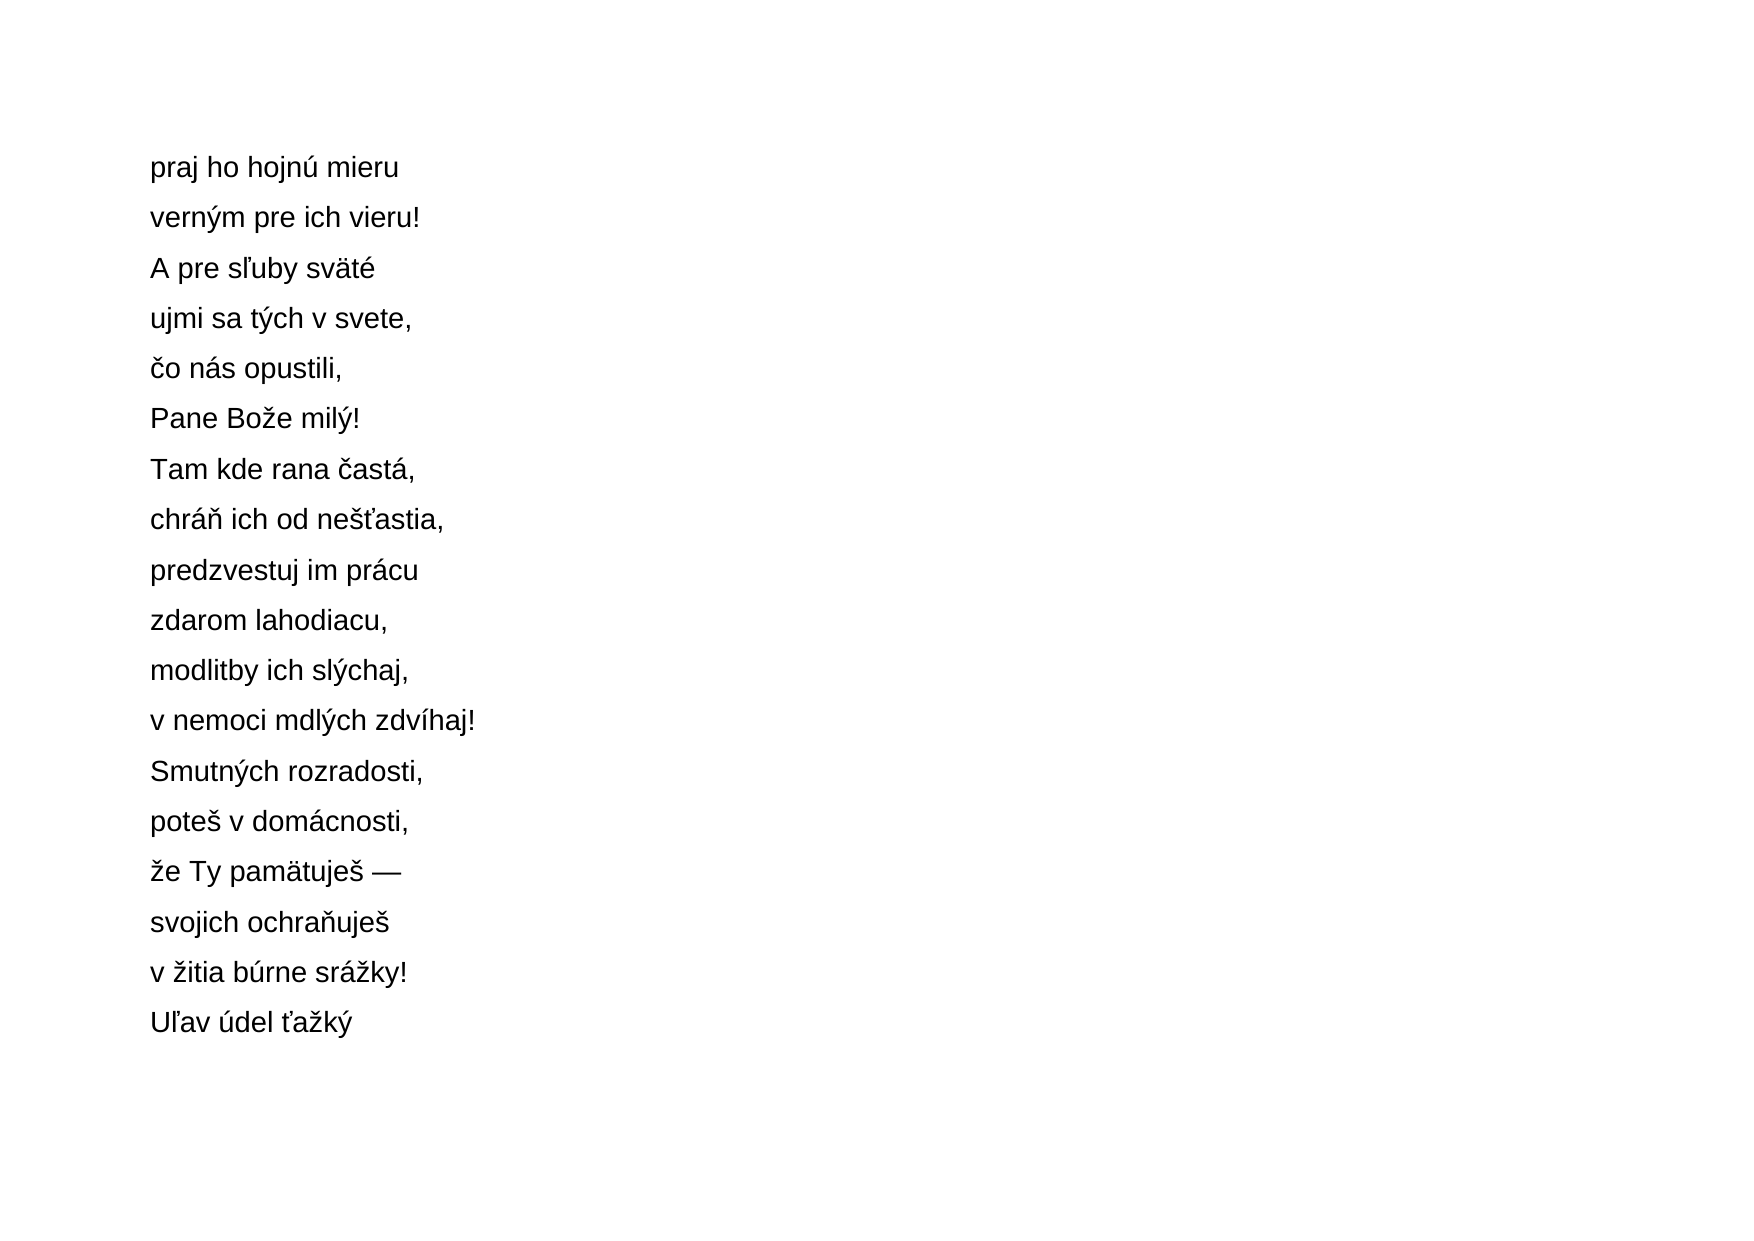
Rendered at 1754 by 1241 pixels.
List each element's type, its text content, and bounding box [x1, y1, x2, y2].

text poteš v domácnosti, [150, 804, 1243, 838]
text v nemoci mdlých zdvíhaj! [150, 703, 1243, 737]
text Pane Bože milý! [150, 402, 1243, 435]
text modlitby ich slýchaj, [150, 653, 1243, 687]
text predzvestuj im prácu [150, 552, 1243, 586]
text Tam kde rana častá, [150, 452, 1243, 485]
text zdarom lahodiacu, [150, 603, 1243, 636]
text že Ty pamätuješ — [150, 854, 1243, 888]
text ujmi sa tých v svete, [150, 301, 1243, 334]
text čo nás opustili, [150, 351, 1243, 385]
text chráň ich od nešťastia, [150, 502, 1243, 536]
text verným pre ich vieru! [150, 200, 1243, 234]
text v žitia búrne srážky! [150, 955, 1243, 988]
text Uľav údel ťažký [150, 1005, 1243, 1039]
text Smutných rozradosti, [150, 754, 1243, 787]
text A pre sľuby sväté [150, 251, 1243, 284]
text svojich ochraňuješ [150, 905, 1243, 938]
text praj ho hojnú mieru [150, 150, 1243, 183]
